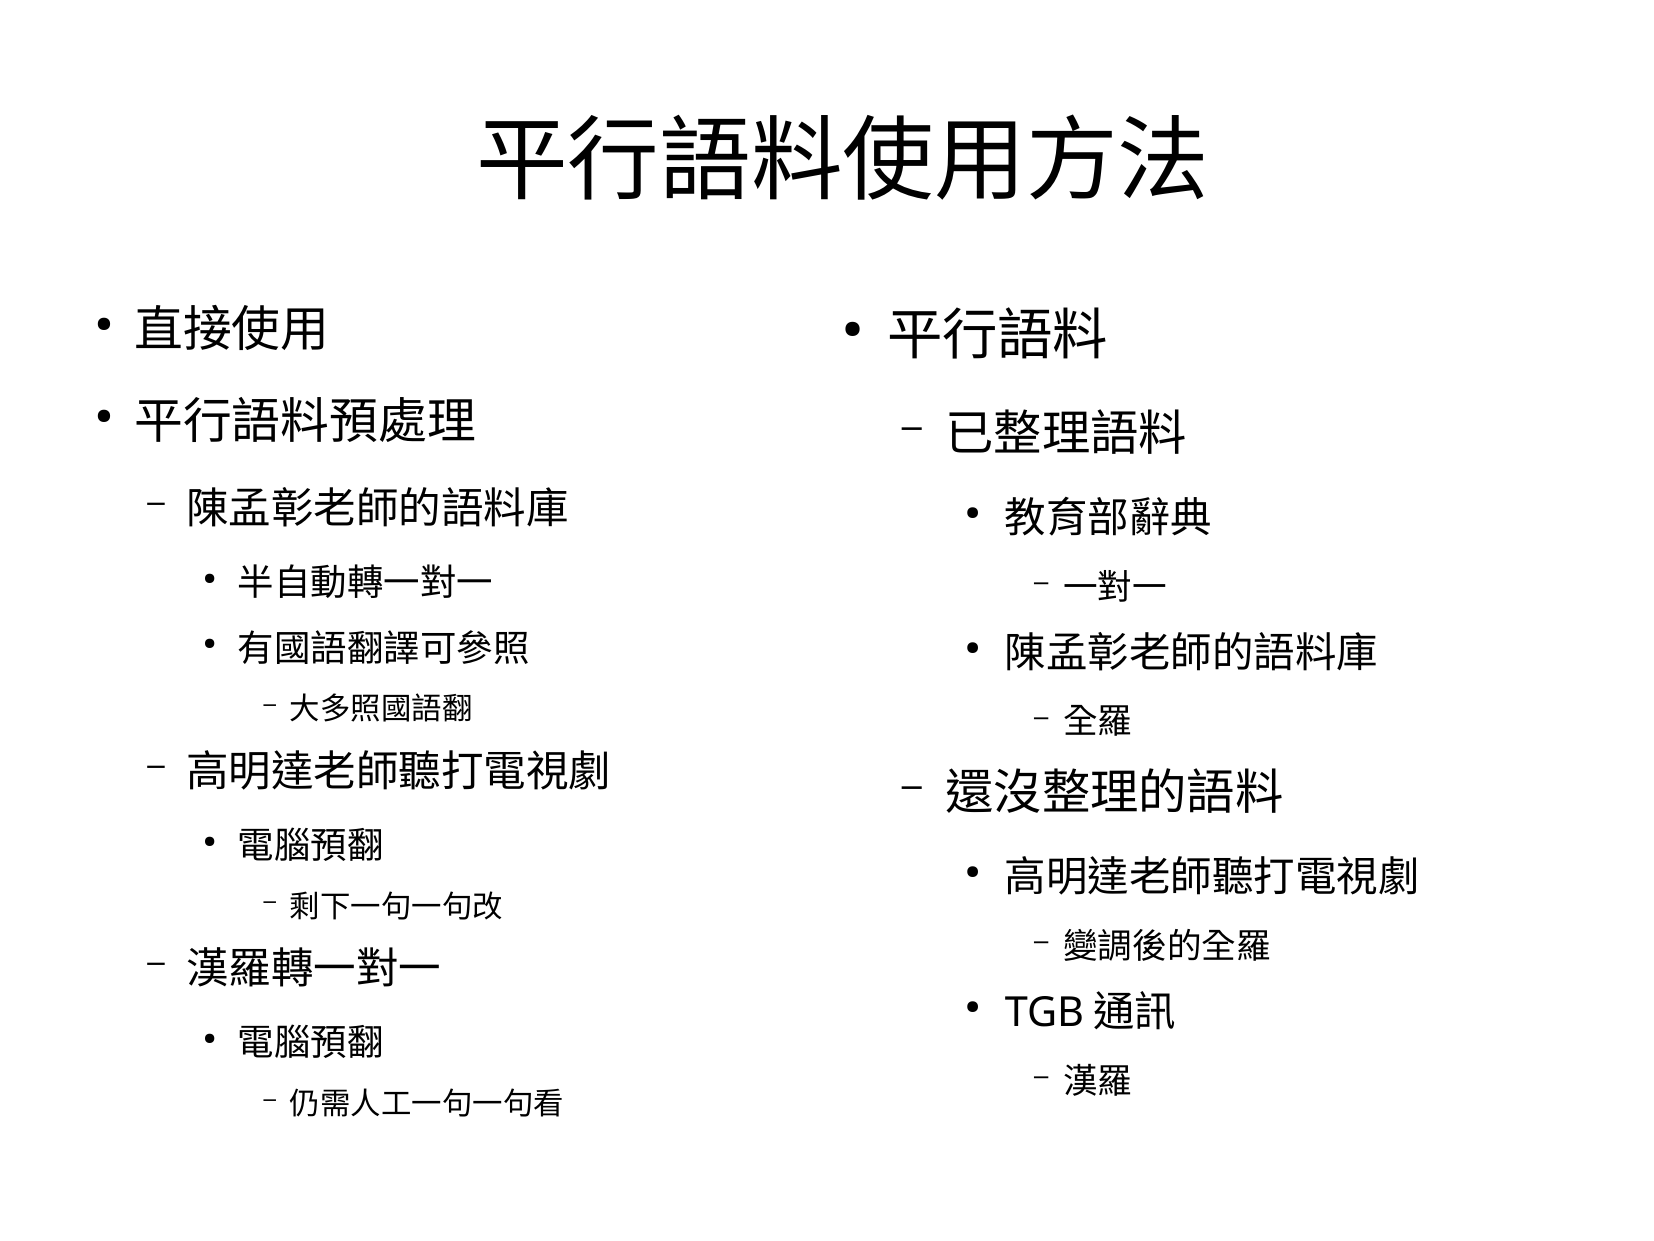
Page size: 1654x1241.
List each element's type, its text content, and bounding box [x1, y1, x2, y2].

list 平行語料 已整理語料 教育部辭典 一對一 陳孟彰老師的語料庫 全羅 還沒整理的語料 高明達老師聽打電視劇 變調後的全羅 TGB通訊 漢羅 [828, 290, 1539, 1104]
title 平行語料使用方法 [82, 49, 1571, 257]
list 直接使用 平行語料預處理 陳孟彰老師的語料庫 半自動轉一對一 有國語翻譯可參照 大多照國語翻 高明達老師聽打電視劇 電腦預翻 剩下一句一句改 漢羅轉一對一 電腦預翻 仍需人工一句一句看 [82, 290, 793, 1129]
